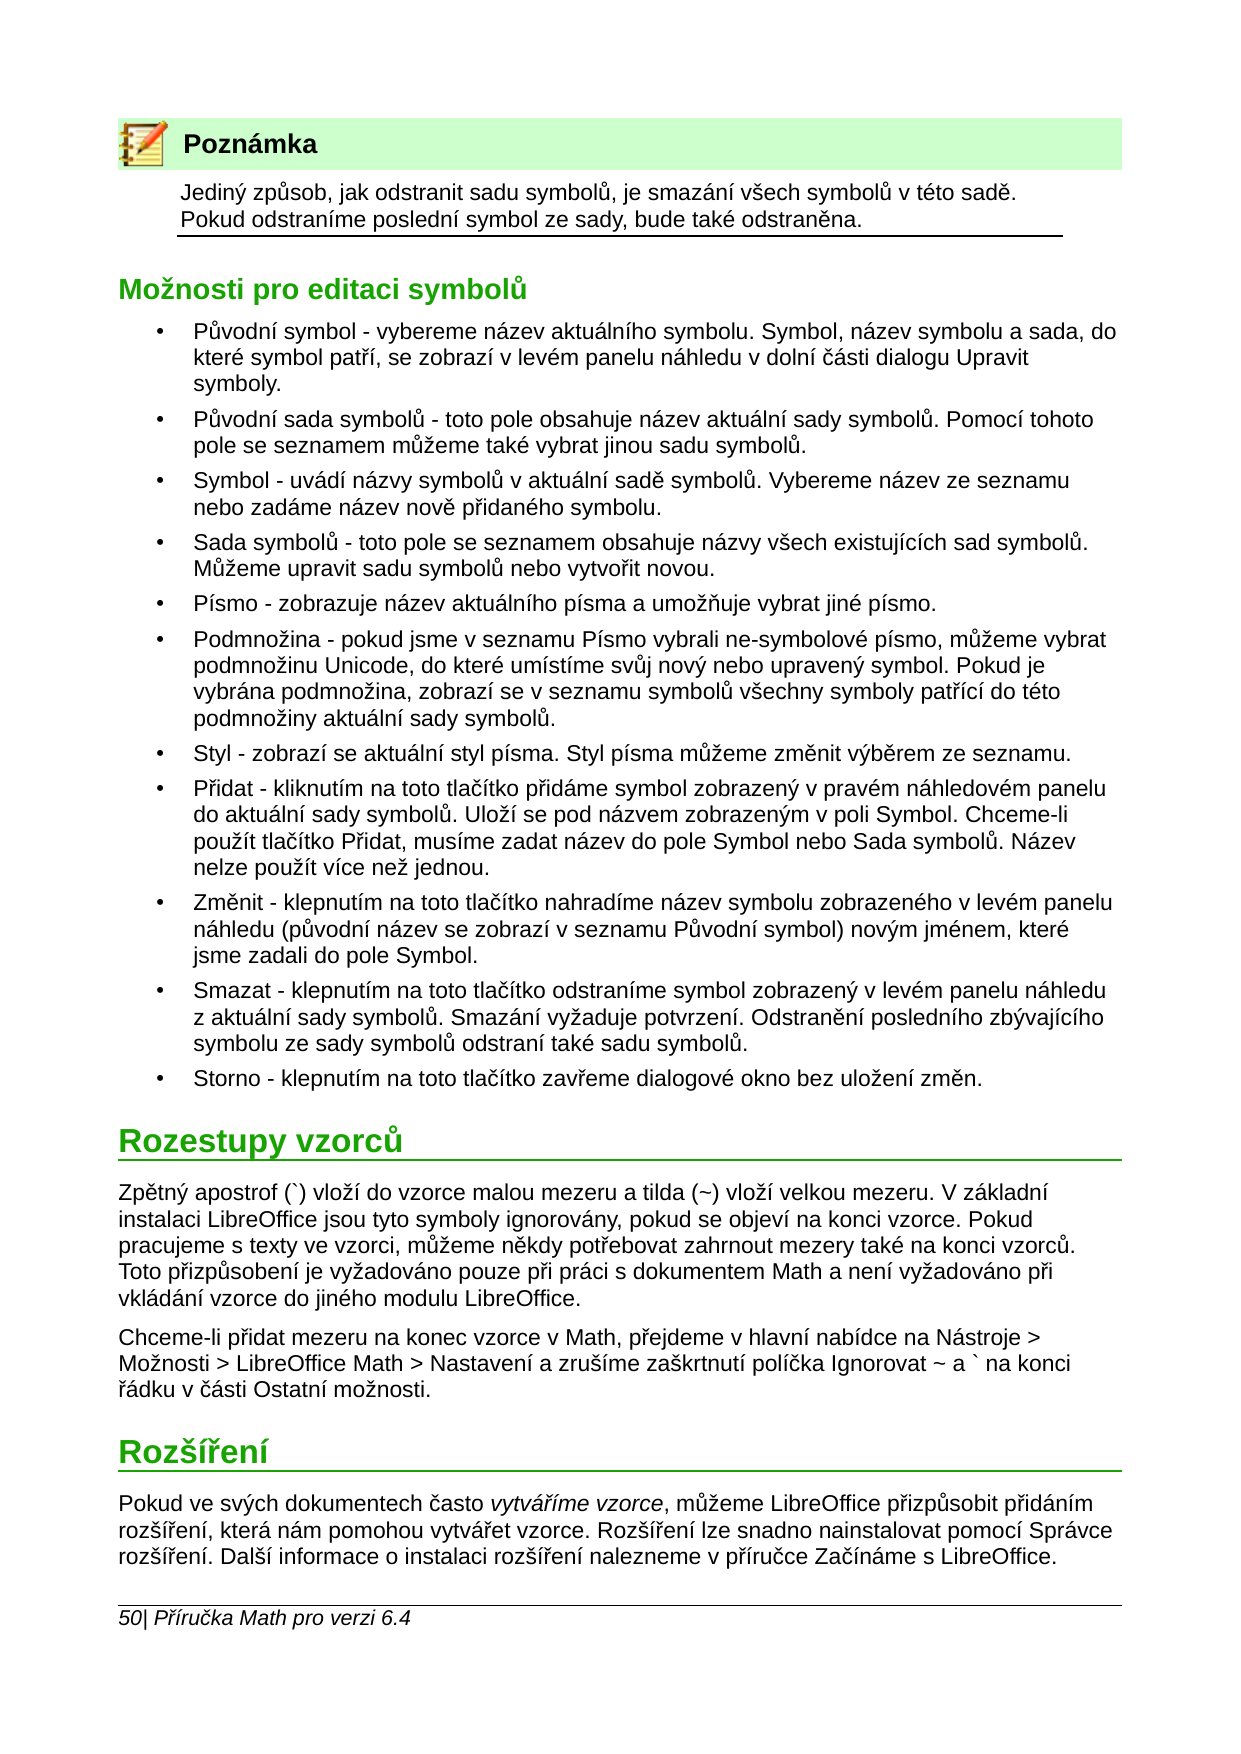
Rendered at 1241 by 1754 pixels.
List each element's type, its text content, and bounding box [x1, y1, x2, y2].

subtitle Možnosti pro editaci symbolů [118, 272, 1122, 306]
subtitle Poznámka [118, 118, 1122, 170]
list Styl - zobrazí se aktuální styl písma. Styl písma můžeme změnit výběrem ze seznamu. [156, 740, 1122, 766]
list Změnit - klepnutím na toto tlačítko nahradíme název symbolu zobrazeného v levém panelu náhledu (původní název se zobrazí v seznamu Původní symbol) novým jménem, které jsme zadali do pole Symbol. [156, 889, 1122, 968]
list Přidat - kliknutím na toto tlačítko přidáme symbol zobrazený v pravém náhledovém panelu do aktuální sady symbolů. Uloží se pod názvem zobrazeným v poli Symbol. Chceme-li použít tlačítko Přidat, musíme zadat název do pole Symbol nebo Sada symbolů. Název nelze použít více než jednou. [156, 775, 1122, 880]
text Chceme-li přidat mezeru na konec vzorce v Math, přejdeme v hlavní nabídce na Nástroje > Možnosti > LibreOffice Math > Nastavení a zrušíme zaškrtnutí políčka Ignorovat ~ a ` na konci řádku v části Ostatní možnosti. [118, 1323, 1122, 1402]
subtitle Rozšíření [118, 1432, 1122, 1470]
subtitle Rozestupy vzorců [118, 1121, 1122, 1159]
list Sada symbolů - toto pole se seznamem obsahuje názvy všech existujících sad symbolů. Můžeme upravit sadu symbolů nebo vytvořit novou. [156, 529, 1122, 581]
list Symbol - uvádí názvy symbolů v aktuální sadě symbolů. Vybereme název ze seznamu nebo zadáme název nově přidaného symbolu. [156, 467, 1122, 520]
list Původní symbol - vybereme název aktuálního symbolu. Symbol, název symbolu a sada, do které symbol patří, se zobrazí v levém panelu náhledu v dolní části dialogu Upravit symboly. [156, 318, 1122, 397]
text Jediný způsob, jak odstranit sadu symbolů, je smazání všech symbolů v této sadě. Pokud odstraníme poslední symbol ze sady, bude také odstraněna. [177, 176, 1063, 235]
list Podmnožina - pokud jsme v seznamu Písmo vybrali ne-symbolové písmo, můžeme vybrat podmnožinu Unicode, do které umístíme svůj nový nebo upravený symbol. Pokud je vybrána podmnožina, zobrazí se v seznamu symbolů všechny symboly patřící do této podmnožiny aktuální sady symbolů. [156, 626, 1122, 731]
text Pokud ve svých dokumentech často vytváříme vzorce, můžeme LibreOffice přizpůsobit přidáním rozšíření, která nám pomohou vytvářet vzorce. Rozšíření lze snadno nainstalovat pomocí Správce rozšíření. Další informace o instalaci rozšíření nalezneme v příručce Začínáme s LibreOffice. [118, 1490, 1122, 1569]
list Písmo - zobrazuje název aktuálního písma a umožňuje vybrat jiné písmo. [156, 590, 1122, 617]
list Původní sada symbolů - toto pole obsahuje název aktuální sady symbolů. Pomocí tohoto pole se seznamem můžeme také vybrat jinou sadu symbolů. [156, 406, 1122, 458]
text Zpětný apostrof (`) vloží do vzorce malou mezeru a tilda (~) vloží velkou mezeru. V základní instalaci LibreOffice jsou tyto symboly ignorovány, pokud se objeví na konci vzorce. Pokud pracujeme s texty ve vzorci, můžeme někdy potřebovat zahrnout mezery také na konci vzorců. Toto přizpůsobení je vyžadováno pouze při práci s dokumentem Math a není vyžadováno při vkládání vzorce do jiného modulu LibreOffice. [118, 1179, 1122, 1311]
list Storno - klepnutím na toto tlačítko zavřeme dialogové okno bez uložení změn. [156, 1065, 1122, 1091]
picture [119, 119, 170, 170]
list Smazat - klepnutím na toto tlačítko odstraníme symbol zobrazený v levém panelu náhledu z aktuální sady symbolů. Smazání vyžaduje potvrzení. Odstranění posledního zbývajícího symbolu ze sady symbolů odstraní také sadu symbolů. [156, 977, 1122, 1056]
